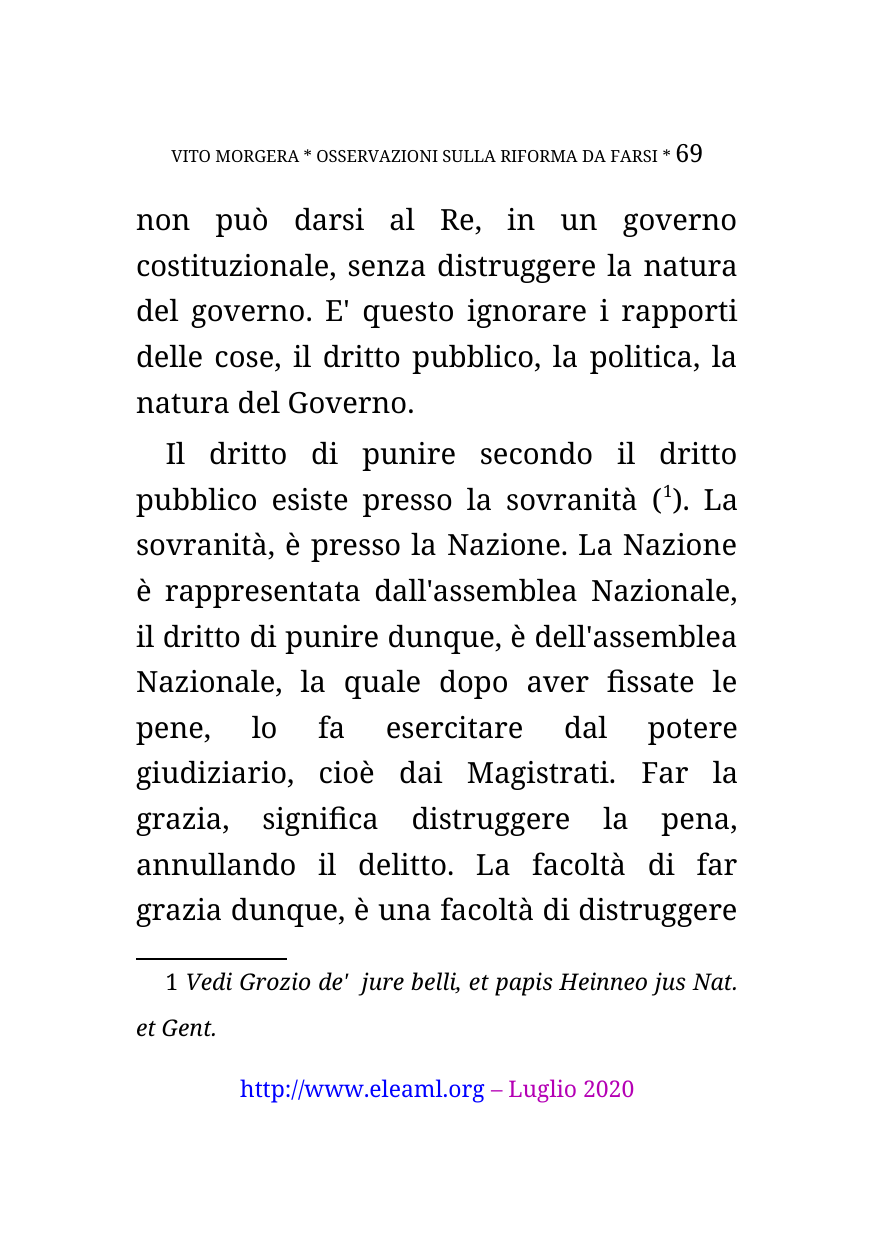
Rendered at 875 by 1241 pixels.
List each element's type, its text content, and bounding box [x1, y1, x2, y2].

text non può darsi al Re, in un governo costituzionale, senza distruggere la natura del governo. E' questo ignorare i rapporti delle cose, il dritto pubblico, la politica, la natura del Governo. [136, 199, 738, 422]
text Il dritto di punire secondo il dritto pubblico esiste presso la sovranità (). La sovranità, è presso la Nazione. La Nazione è rappresentata dall'assemblea Nazionale, il dritto di punire dunque, è dell'assemblea Nazionale, la quale dopo aver fissate le pene, lo fa esercitare dal potere giudiziario, cioè dai Magistrati. Far la grazia, significa distruggere la pena, annullando il delitto. La facoltà di far grazia dunque, è una facoltà di distruggere [136, 433, 738, 929]
text Vedi Grozio de' jure belli, et papis Heinneo jus Nat. et Gent. [136, 966, 738, 1044]
